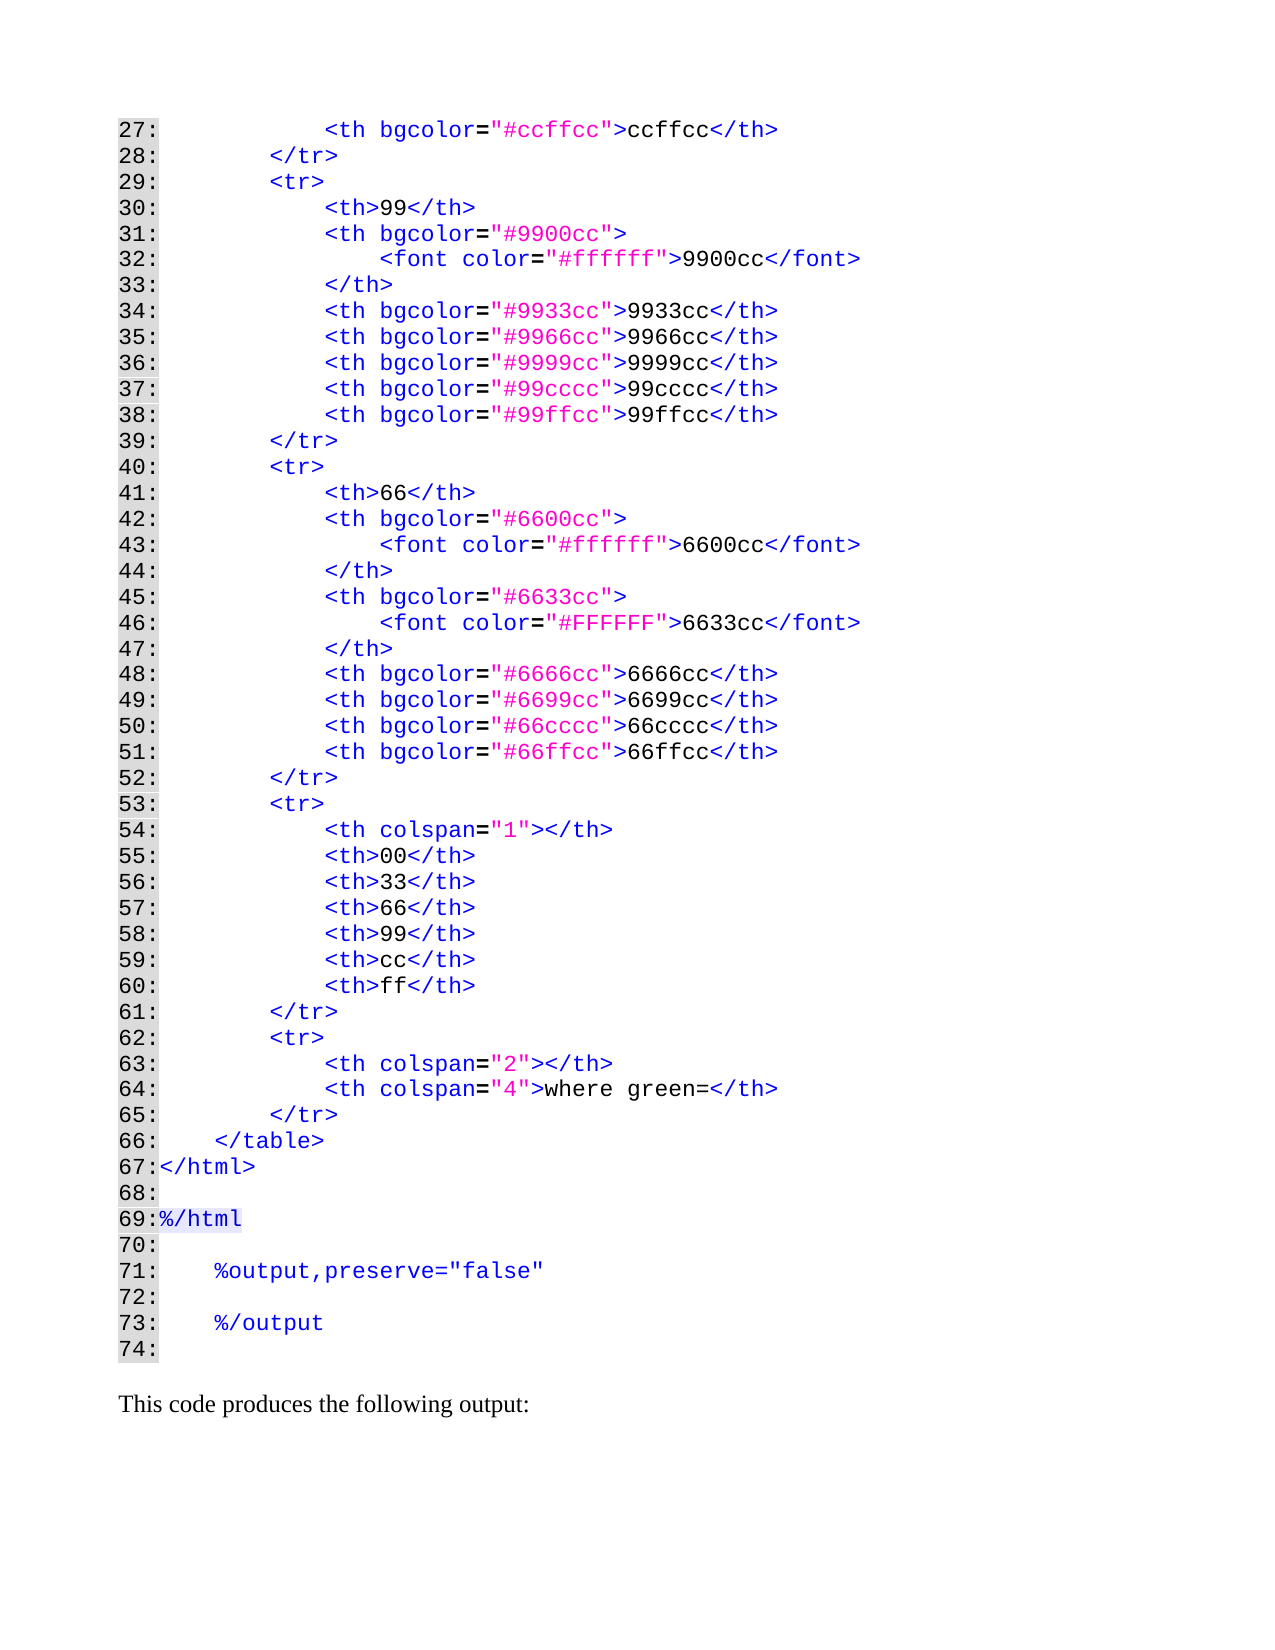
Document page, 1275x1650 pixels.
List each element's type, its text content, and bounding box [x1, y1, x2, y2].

text 73: %/output [118, 1311, 1157, 1337]
text 72: [118, 1285, 1157, 1311]
text 30: <th>99</th> [118, 196, 1157, 222]
text 74: [118, 1337, 1157, 1363]
text 58: <th>99</th> [118, 922, 1157, 948]
text 64: <th colspan="4">where green=</th> [118, 1078, 1157, 1104]
text 63: <th colspan="2"></th> [118, 1052, 1157, 1078]
text 67:</html> [118, 1156, 1157, 1182]
text 35: <th bgcolor="#9966cc">9966cc</th> [118, 326, 1157, 352]
text 56: <th>33</th> [118, 870, 1157, 896]
text 60: <th>ff</th> [118, 974, 1157, 1000]
text 40: <tr> [118, 455, 1157, 481]
text 48: <th bgcolor="#6666cc">6666cc</th> [118, 663, 1157, 689]
text 36: <th bgcolor="#9999cc">9999cc</th> [118, 352, 1157, 377]
text 71: %output,preserve="false" [118, 1259, 1157, 1285]
text 46: <font color="#FFFFFF">6633cc</font> [118, 611, 1157, 637]
text 38: <th bgcolor="#99ffcc">99ffcc</th> [118, 403, 1157, 429]
text 51: <th bgcolor="#66ffcc">66ffcc</th> [118, 741, 1157, 767]
text 57: <th>66</th> [118, 896, 1157, 922]
text 28: </tr> [118, 144, 1157, 170]
text 65: </tr> [118, 1104, 1157, 1130]
text 43: <font color="#ffffff">6600cc</font> [118, 533, 1157, 559]
text 32: <font color="#ffffff">9900cc</font> [118, 248, 1157, 274]
text 61: </tr> [118, 1000, 1157, 1026]
text 70: [118, 1233, 1157, 1259]
text 62: <tr> [118, 1026, 1157, 1052]
text 34: <th bgcolor="#9933cc">9933cc</th> [118, 300, 1157, 326]
text This code produces the following output: [118, 1389, 1157, 1418]
text 39: </tr> [118, 429, 1157, 455]
text 66: </table> [118, 1130, 1157, 1156]
text 37: <th bgcolor="#99cccc">99cccc</th> [118, 377, 1157, 403]
text 27: <th bgcolor="#ccffcc">ccffcc</th> [118, 118, 1157, 144]
text 42: <th bgcolor="#6600cc"> [118, 507, 1157, 533]
text 31: <th bgcolor="#9900cc"> [118, 222, 1157, 248]
text 33: </th> [118, 274, 1157, 300]
text 47: </th> [118, 637, 1157, 663]
text 49: <th bgcolor="#6699cc">6699cc</th> [118, 689, 1157, 715]
text 52: </tr> [118, 767, 1157, 792]
text 44: </th> [118, 559, 1157, 585]
text 45: <th bgcolor="#6633cc"> [118, 585, 1157, 611]
text 41: <th>66</th> [118, 481, 1157, 507]
text 59: <th>cc</th> [118, 948, 1157, 974]
text 69:%/html [118, 1207, 1157, 1233]
text 55: <th>00</th> [118, 844, 1157, 870]
text 68: [118, 1182, 1157, 1207]
text 50: <th bgcolor="#66cccc">66cccc</th> [118, 715, 1157, 741]
text 53: <tr> [118, 792, 1157, 818]
text 29: <tr> [118, 170, 1157, 196]
text 54: <th colspan="1"></th> [118, 818, 1157, 844]
